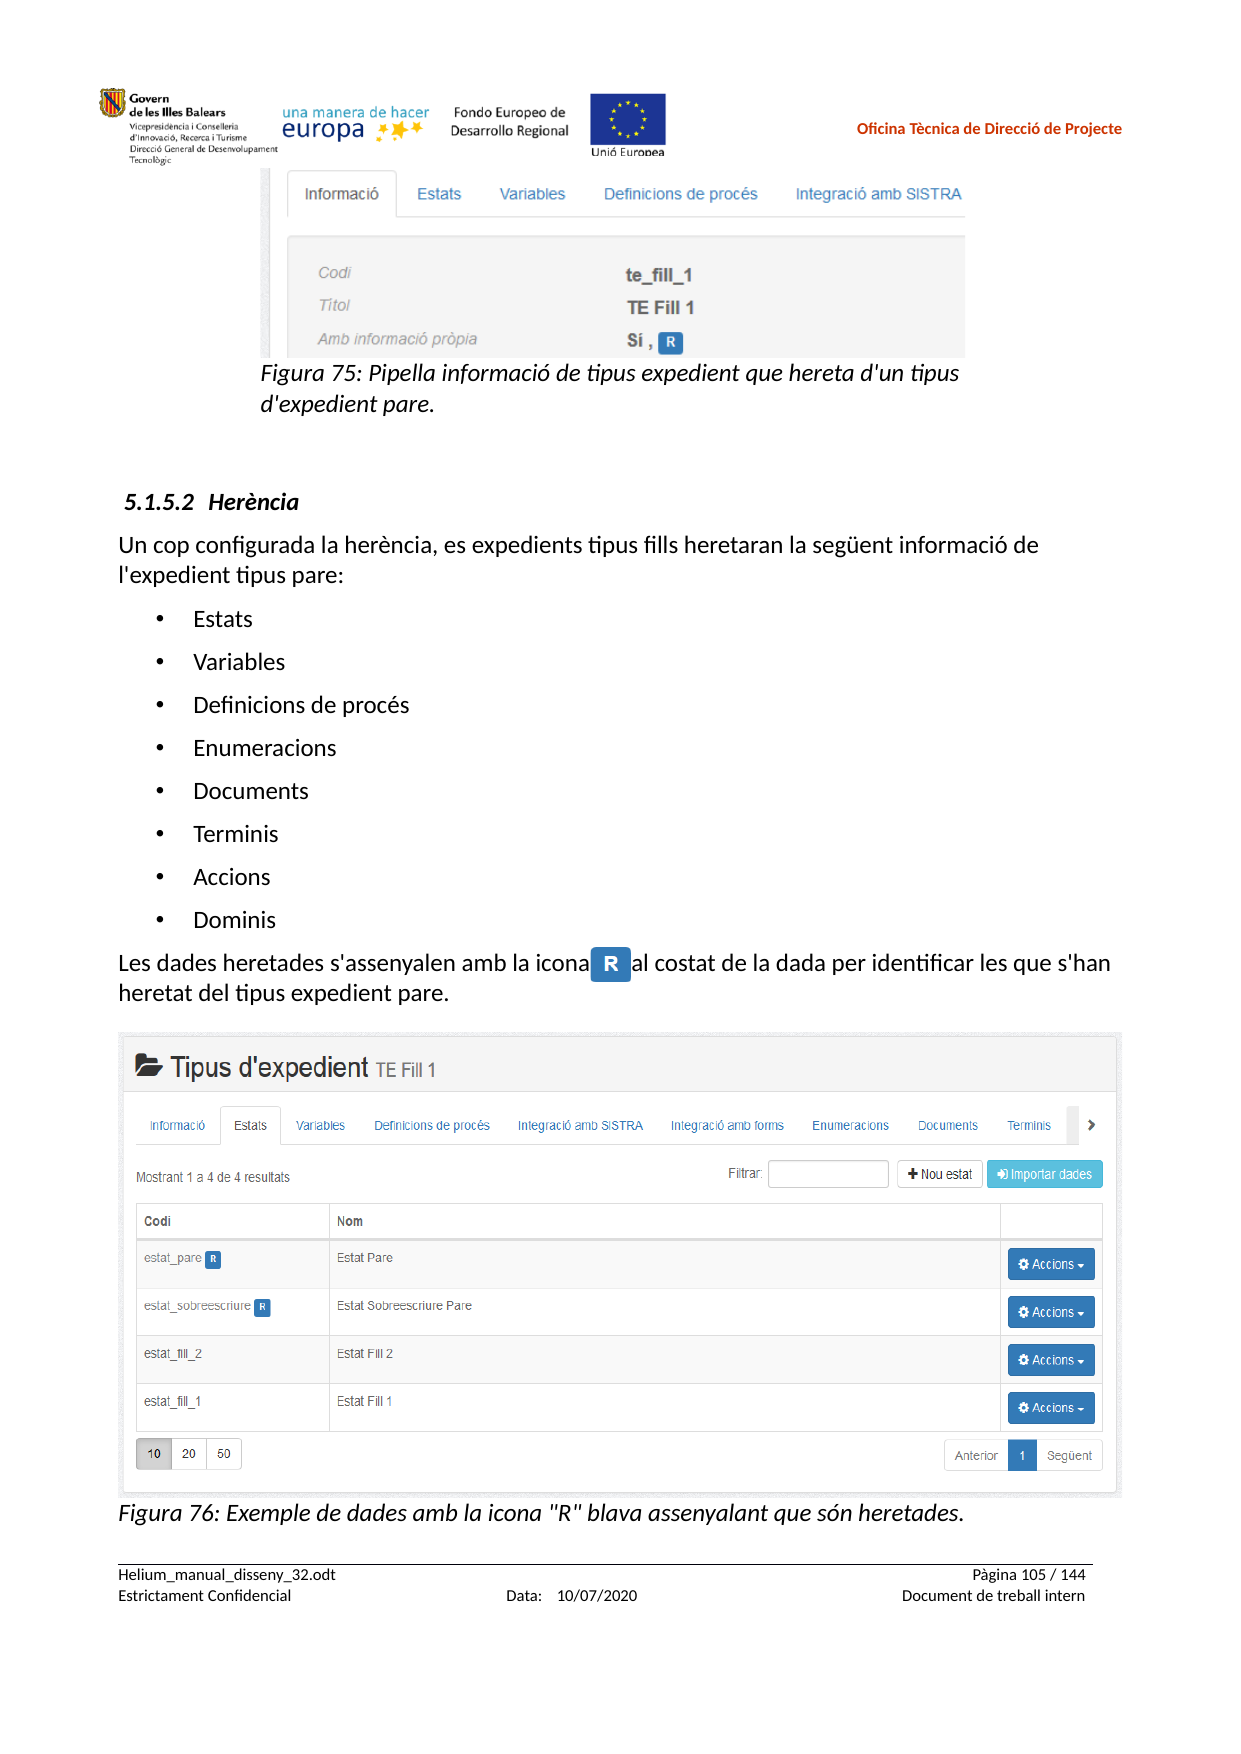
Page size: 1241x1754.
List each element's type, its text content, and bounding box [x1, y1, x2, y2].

list Accions [156, 861, 1122, 891]
list Enumeracions [156, 732, 1122, 762]
text Un cop configurada la herència, es expedients tipus fills heretaran la següent informació de l'expedient tipus pare: [118, 529, 1122, 590]
list Definicions de procés [156, 689, 1122, 719]
text Figura 75: Pipella informació de tipus expedient que hereta d'un tipus d'expedient pare. [260, 355, 980, 418]
subtitle Herència [118, 486, 1122, 517]
picture [590, 947, 631, 982]
text Figura 76: Exemple de dades amb la icona "R" blava assenyalant que són heretades. [118, 1498, 1122, 1528]
text Les dades heretades s'assenyalen amb la icona al costat de la dada per identificar les que s'han heretat del tipus expedient pare. [118, 947, 1122, 1008]
list Estats [156, 603, 1122, 633]
list Documents [156, 775, 1122, 805]
list Variables [156, 646, 1122, 676]
list Dominis [156, 904, 1122, 934]
picture [99, 87, 668, 166]
picture [260, 168, 966, 358]
list Terminis [156, 818, 1122, 848]
